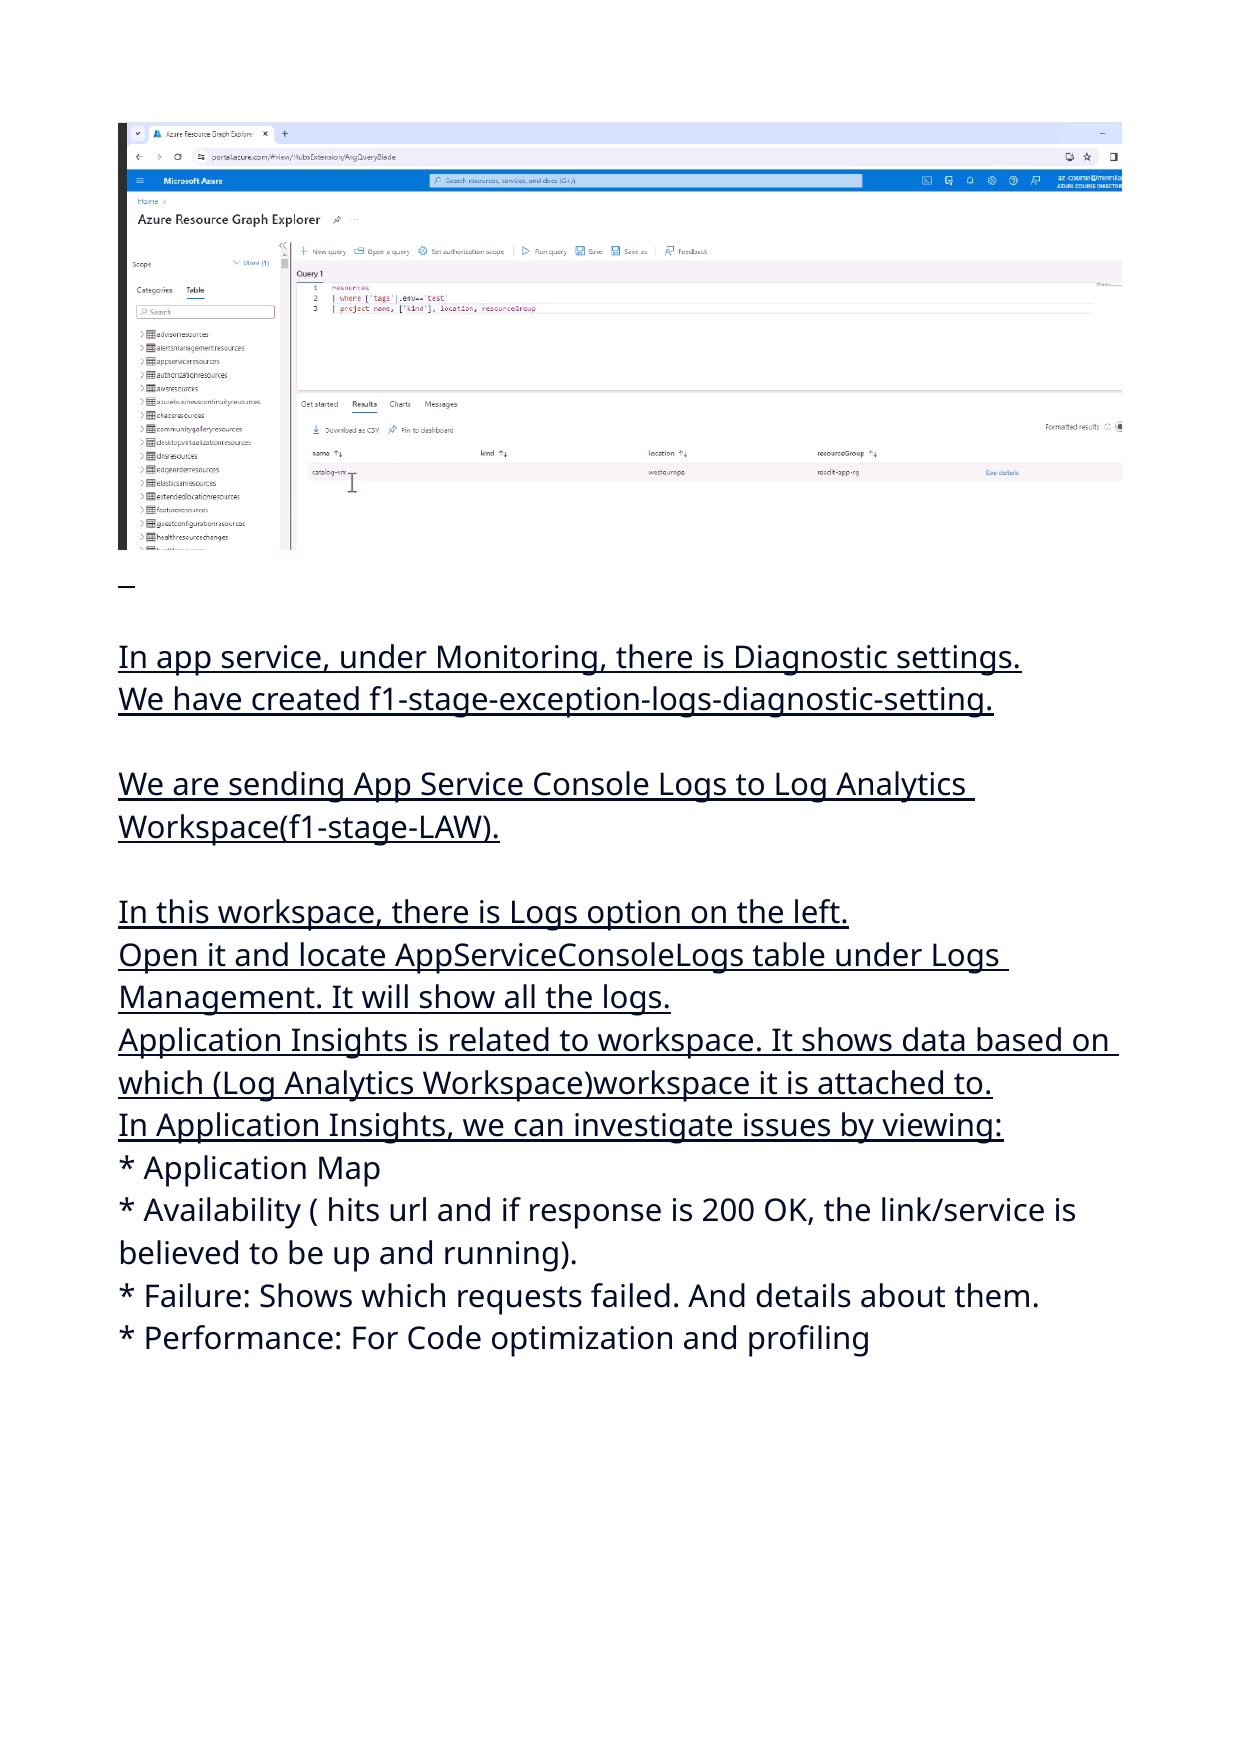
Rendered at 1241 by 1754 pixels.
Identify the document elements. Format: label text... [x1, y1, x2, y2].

text In app service, under Monitoring, there is Diagnostic settings. [118, 634, 1122, 677]
text We have created f1-stage-exception-logs-diagnostic-setting. [118, 677, 1122, 720]
text * Performance: For Code optimization and profiling [118, 1316, 1122, 1359]
text * Availability ( hits url and if response is 200 OK, the link/service is believed to be up and running). [118, 1188, 1122, 1274]
picture [118, 118, 1123, 550]
text We are sending App Service Console Logs to Log Analytics Workspace(f1-stage-LAW). [118, 762, 1122, 848]
text Open it and locate AppServiceConsoleLogs table under Logs Management. It will show all the logs. [118, 933, 1122, 1018]
text In this workspace, there is Logs option on the left. [118, 890, 1122, 933]
text * Failure: Shows which requests failed. And details about them. [118, 1274, 1122, 1316]
text * Application Map [118, 1146, 1122, 1188]
text Application Insights is related to workspace. It shows data based on which (Log Analytics Workspace)workspace it is attached to. [118, 1018, 1122, 1103]
text In Application Insights, we can investigate issues by viewing: [118, 1103, 1122, 1146]
